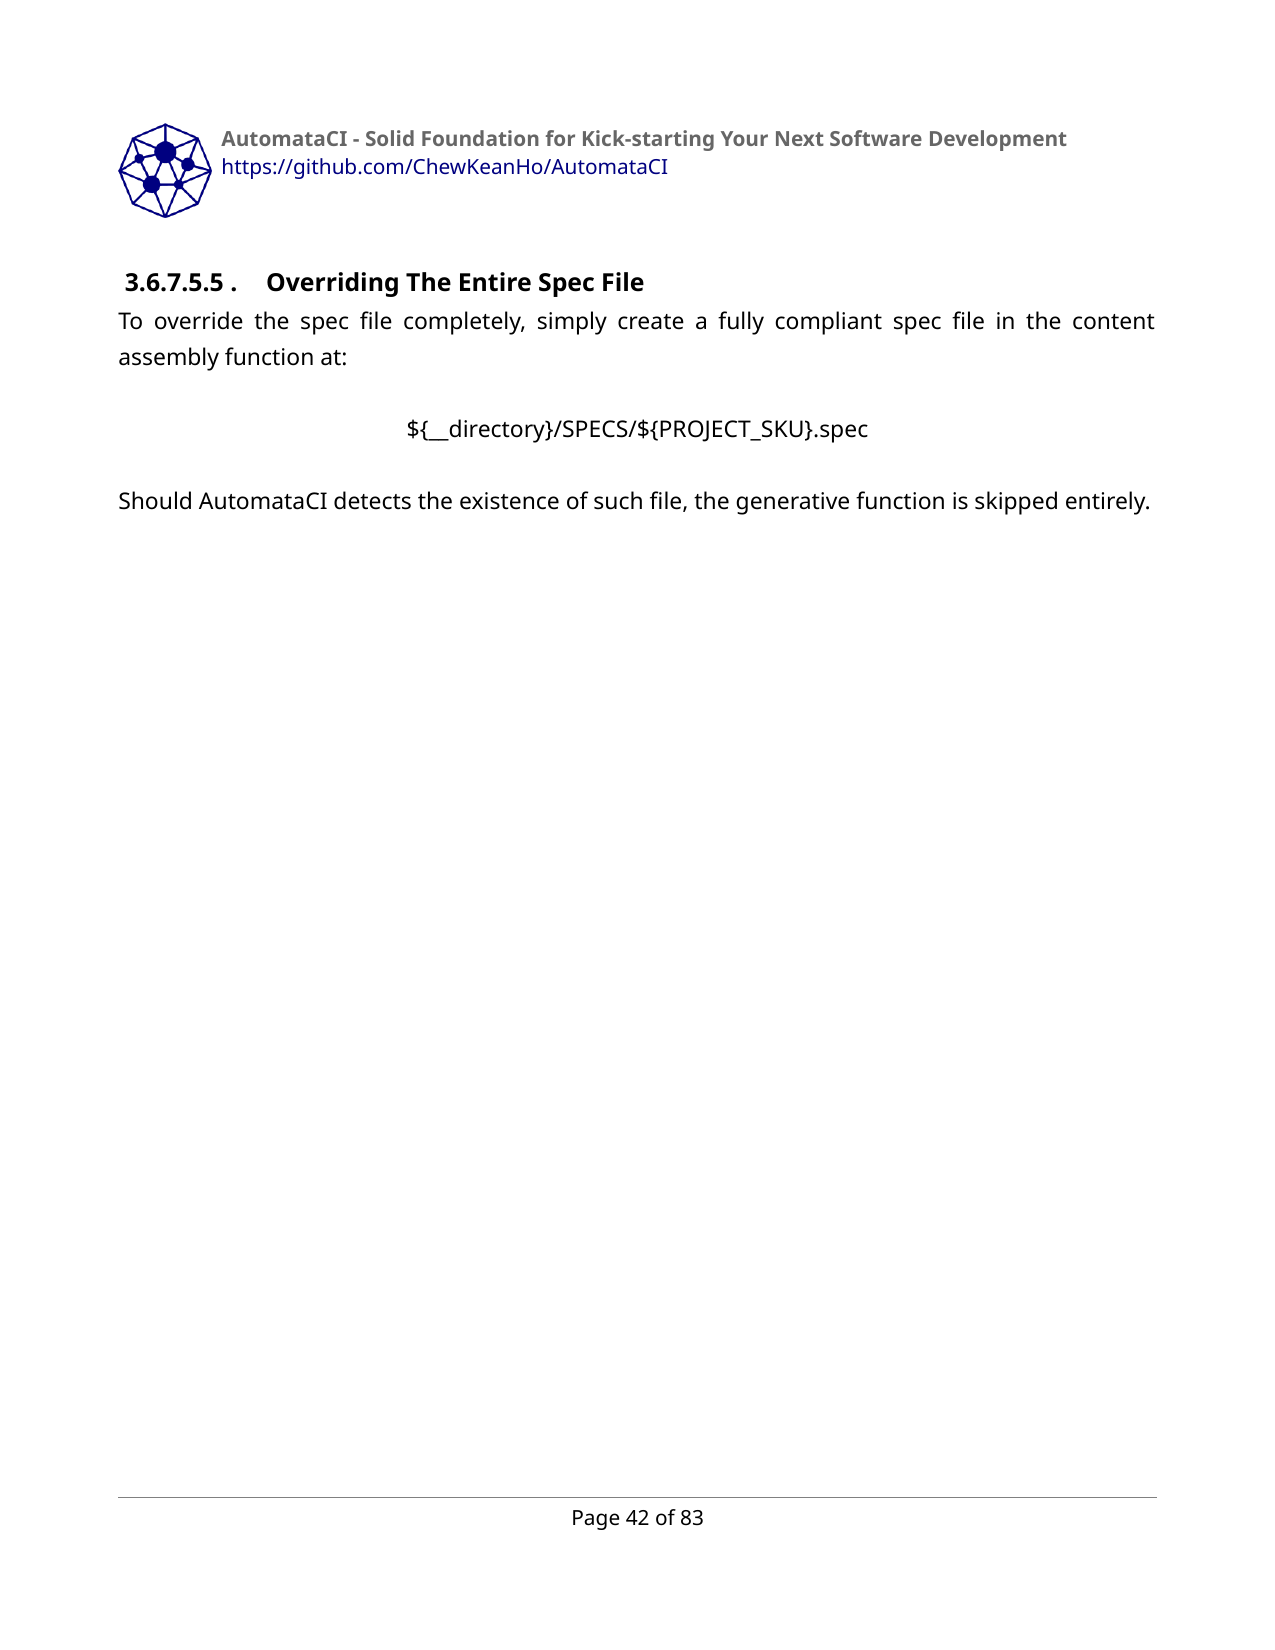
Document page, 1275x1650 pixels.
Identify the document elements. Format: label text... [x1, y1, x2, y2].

subtitle Overriding The Entire Spec File [118, 265, 1157, 299]
text To override the spec file completely, simply create a fully compliant spec file in the content assembly function at: [118, 305, 1157, 372]
text Should AutomataCI detects the existence of such file, the generative function is skipped entirely. [118, 485, 1157, 516]
picture [118, 123, 212, 218]
text ${__directory}/SPECS/${PROJECT_SKU}.spec [118, 413, 1157, 444]
